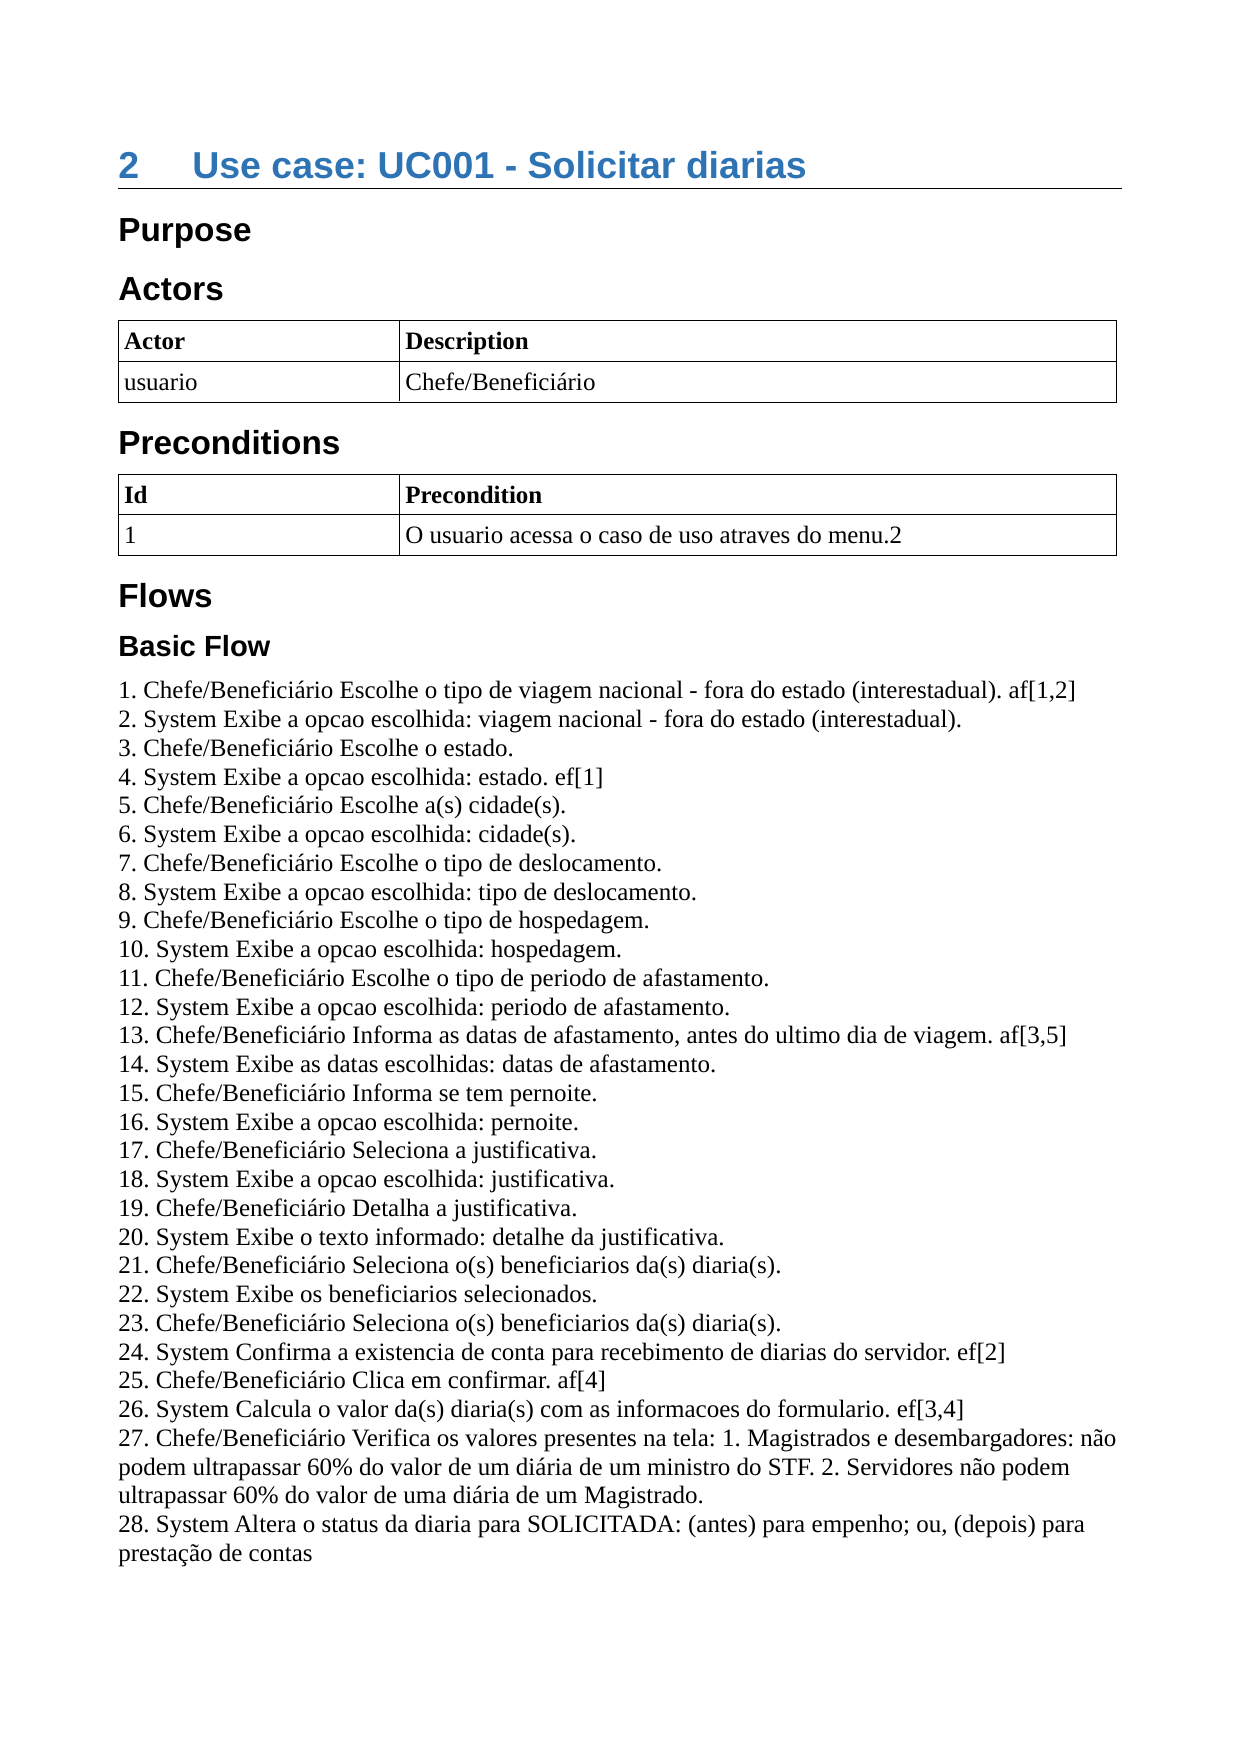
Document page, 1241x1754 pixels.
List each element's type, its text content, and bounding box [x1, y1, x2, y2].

table_header Precondition [400, 475, 1116, 514]
text 15. Chefe/Beneficiário Informa se tem pernoite. [118, 1078, 1122, 1107]
subtitle Basic Flow [118, 629, 1122, 663]
text 6. System Exibe a opcao escolhida: cidade(s). [118, 819, 1122, 848]
subtitle Purpose [118, 210, 1122, 248]
text 28. System Altera o status da diaria para SOLICITADA: (antes) para empenho; ou, (depois) para prestação de contas [118, 1509, 1122, 1567]
subtitle Flows [118, 576, 1122, 615]
table_cell usuario [119, 362, 399, 401]
text 1. Chefe/Beneficiário Escolhe o tipo de viagem nacional - fora do estado (interestadual). af[1,2] [118, 676, 1122, 704]
text 11. Chefe/Beneficiário Escolhe o tipo de periodo de afastamento. [118, 963, 1122, 992]
subtitle Actors [118, 269, 1122, 307]
text 18. System Exibe a opcao escolhida: justificativa. [118, 1164, 1122, 1193]
text 5. Chefe/Beneficiário Escolhe a(s) cidade(s). [118, 791, 1122, 819]
text 26. System Calcula o valor da(s) diaria(s) com as informacoes do formulario. ef[3,4] [118, 1394, 1122, 1423]
text 3. Chefe/Beneficiário Escolhe o estado. [118, 733, 1122, 762]
table_cell Chefe/Beneficiário [400, 362, 1116, 401]
text 21. Chefe/Beneficiário Seleciona o(s) beneficiarios da(s) diaria(s). [118, 1251, 1122, 1279]
table_cell O usuario acessa o caso de uso atraves do menu.2 [400, 515, 1116, 555]
table_header Description [400, 321, 1116, 361]
subtitle Use case: UC001 - Solicitar diarias [118, 143, 1122, 188]
text 14. System Exibe as datas escolhidas: datas de afastamento. [118, 1049, 1122, 1078]
text 20. System Exibe o texto informado: detalhe da justificativa. [118, 1222, 1122, 1251]
text 19. Chefe/Beneficiário Detalha a justificativa. [118, 1193, 1122, 1222]
text 13. Chefe/Beneficiário Informa as datas de afastamento, antes do ultimo dia de viagem. af[3,5] [118, 1021, 1122, 1049]
subtitle Preconditions [118, 423, 1122, 461]
text 27. Chefe/Beneficiário Verifica os valores presentes na tela: 1. Magistrados e desembargadores: não podem ultrapassar 60% do valor de um diária de um ministro do STF. 2. Servidores não podem ultrapassar 60% do valor de uma diária de um Magistrado. [118, 1423, 1122, 1509]
text 12. System Exibe a opcao escolhida: periodo de afastamento. [118, 992, 1122, 1021]
table_header Actor [119, 321, 399, 361]
text 16. System Exibe a opcao escolhida: pernoite. [118, 1107, 1122, 1136]
table_header Id [119, 475, 399, 514]
text 4. System Exibe a opcao escolhida: estado. ef[1] [118, 762, 1122, 791]
text 7. Chefe/Beneficiário Escolhe o tipo de deslocamento. [118, 848, 1122, 877]
text 23. Chefe/Beneficiário Seleciona o(s) beneficiarios da(s) diaria(s). [118, 1308, 1122, 1337]
text 17. Chefe/Beneficiário Seleciona a justificativa. [118, 1136, 1122, 1164]
text 25. Chefe/Beneficiário Clica em confirmar. af[4] [118, 1366, 1122, 1394]
text 10. System Exibe a opcao escolhida: hospedagem. [118, 934, 1122, 963]
table_cell 1 [119, 515, 399, 555]
text 2. System Exibe a opcao escolhida: viagem nacional - fora do estado (interestadual). [118, 704, 1122, 733]
text 9. Chefe/Beneficiário Escolhe o tipo de hospedagem. [118, 906, 1122, 934]
text 24. System Confirma a existencia de conta para recebimento de diarias do servidor. ef[2] [118, 1337, 1122, 1366]
text 8. System Exibe a opcao escolhida: tipo de deslocamento. [118, 877, 1122, 906]
text 22. System Exibe os beneficiarios selecionados. [118, 1279, 1122, 1308]
